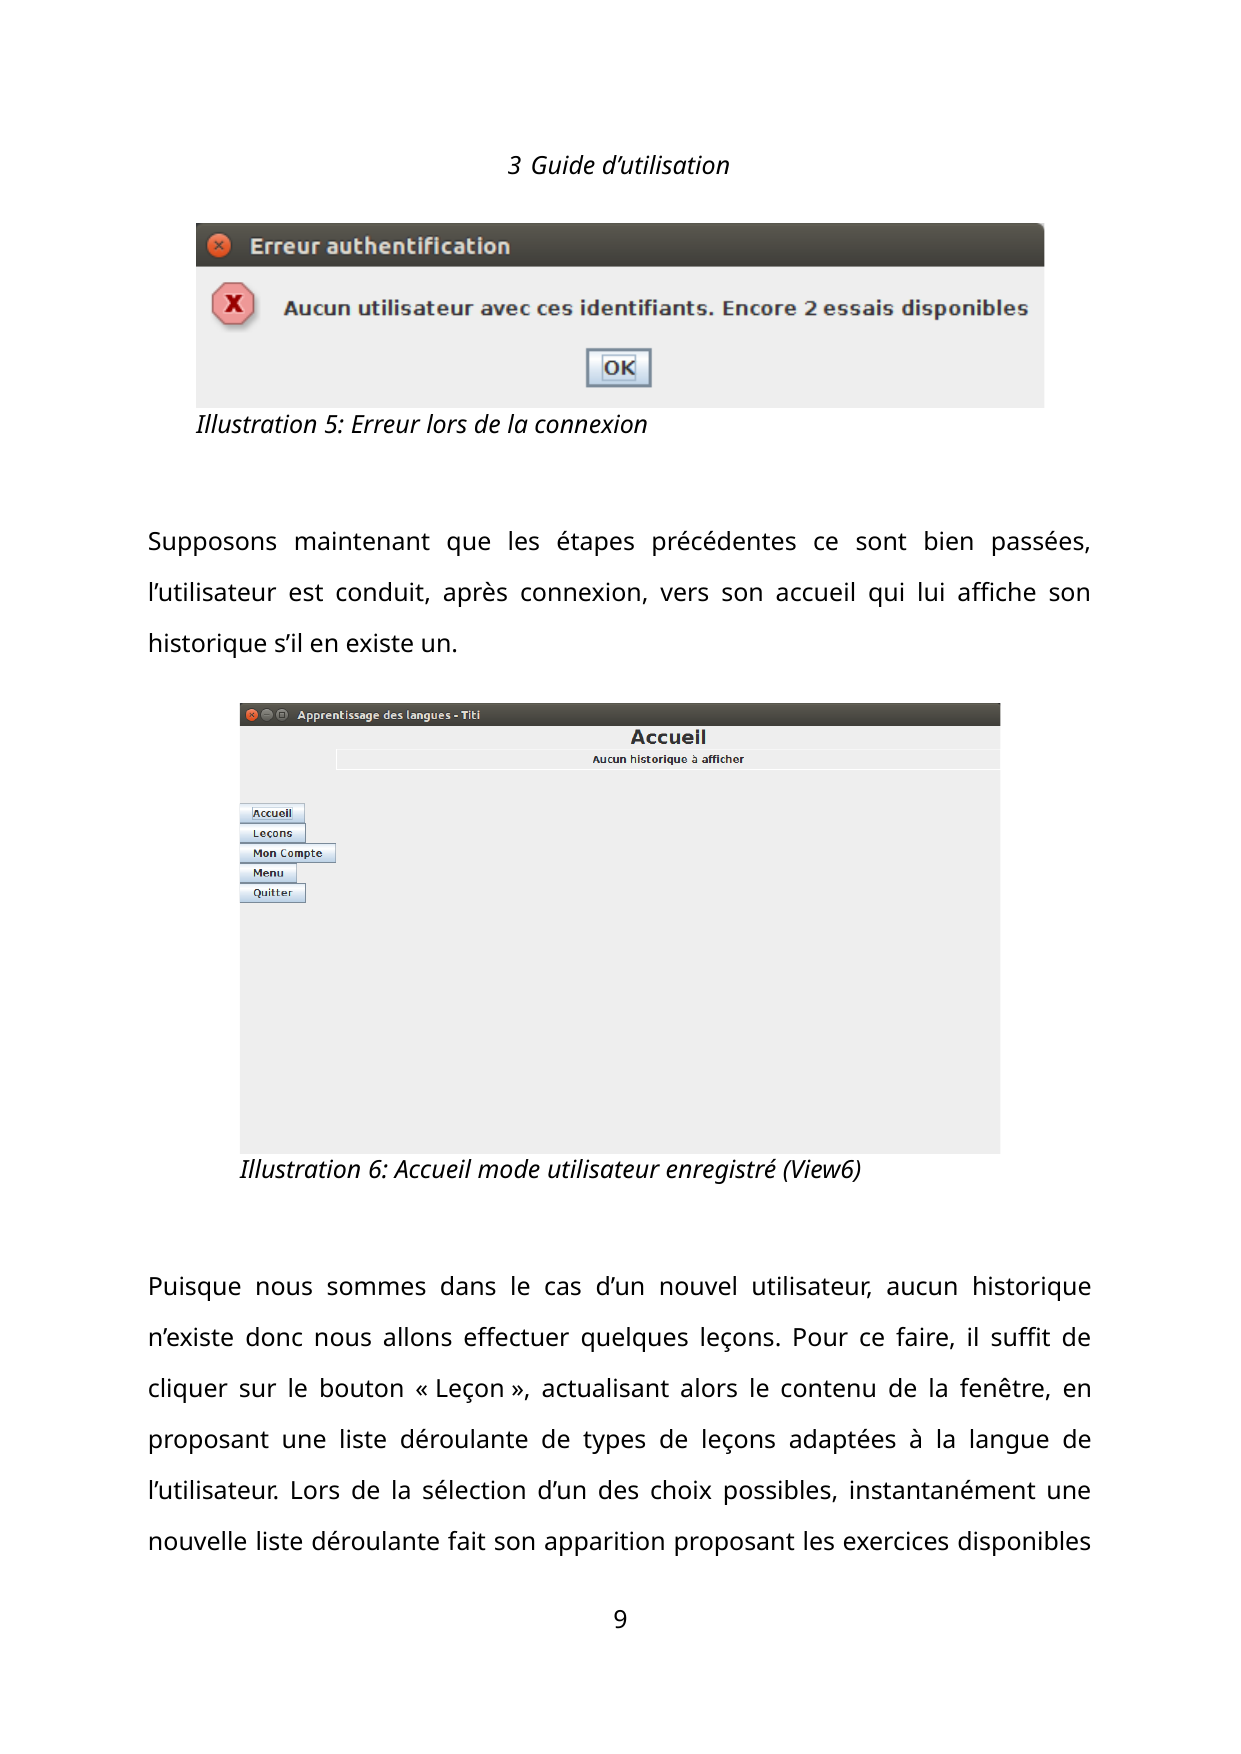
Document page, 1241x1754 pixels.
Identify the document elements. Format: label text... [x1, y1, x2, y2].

text Puisque nous sommes dans le cas d’un nouvel utilisateur, aucun historique n’existe donc nous allons effectuer quelques leçons. Pour ce faire, il suffit de cliquer sur le bouton « Leçon », actualisant alors le contenu de la fenêtre, en proposant une liste déroulante de types de leçons adaptées à la langue de l’utilisateur. Lors de la sélection d’un des choix possibles, instantanément une nouvelle liste déroulante fait son apparition proposant les exercices disponibles [148, 1269, 1093, 1558]
picture [196, 223, 1045, 408]
picture [239, 703, 1001, 1154]
text Illustration 5: Erreur lors de la connexion [196, 408, 1044, 440]
text Illustration 6: Accueil mode utilisateur enregistré (View6) [240, 1154, 1000, 1186]
text Supposons maintenant que les étapes précédentes ce sont bien passées, l’utilisateur est conduit, après connexion, vers son accueil qui lui affiche son historique s’il en existe un. [148, 523, 1093, 659]
